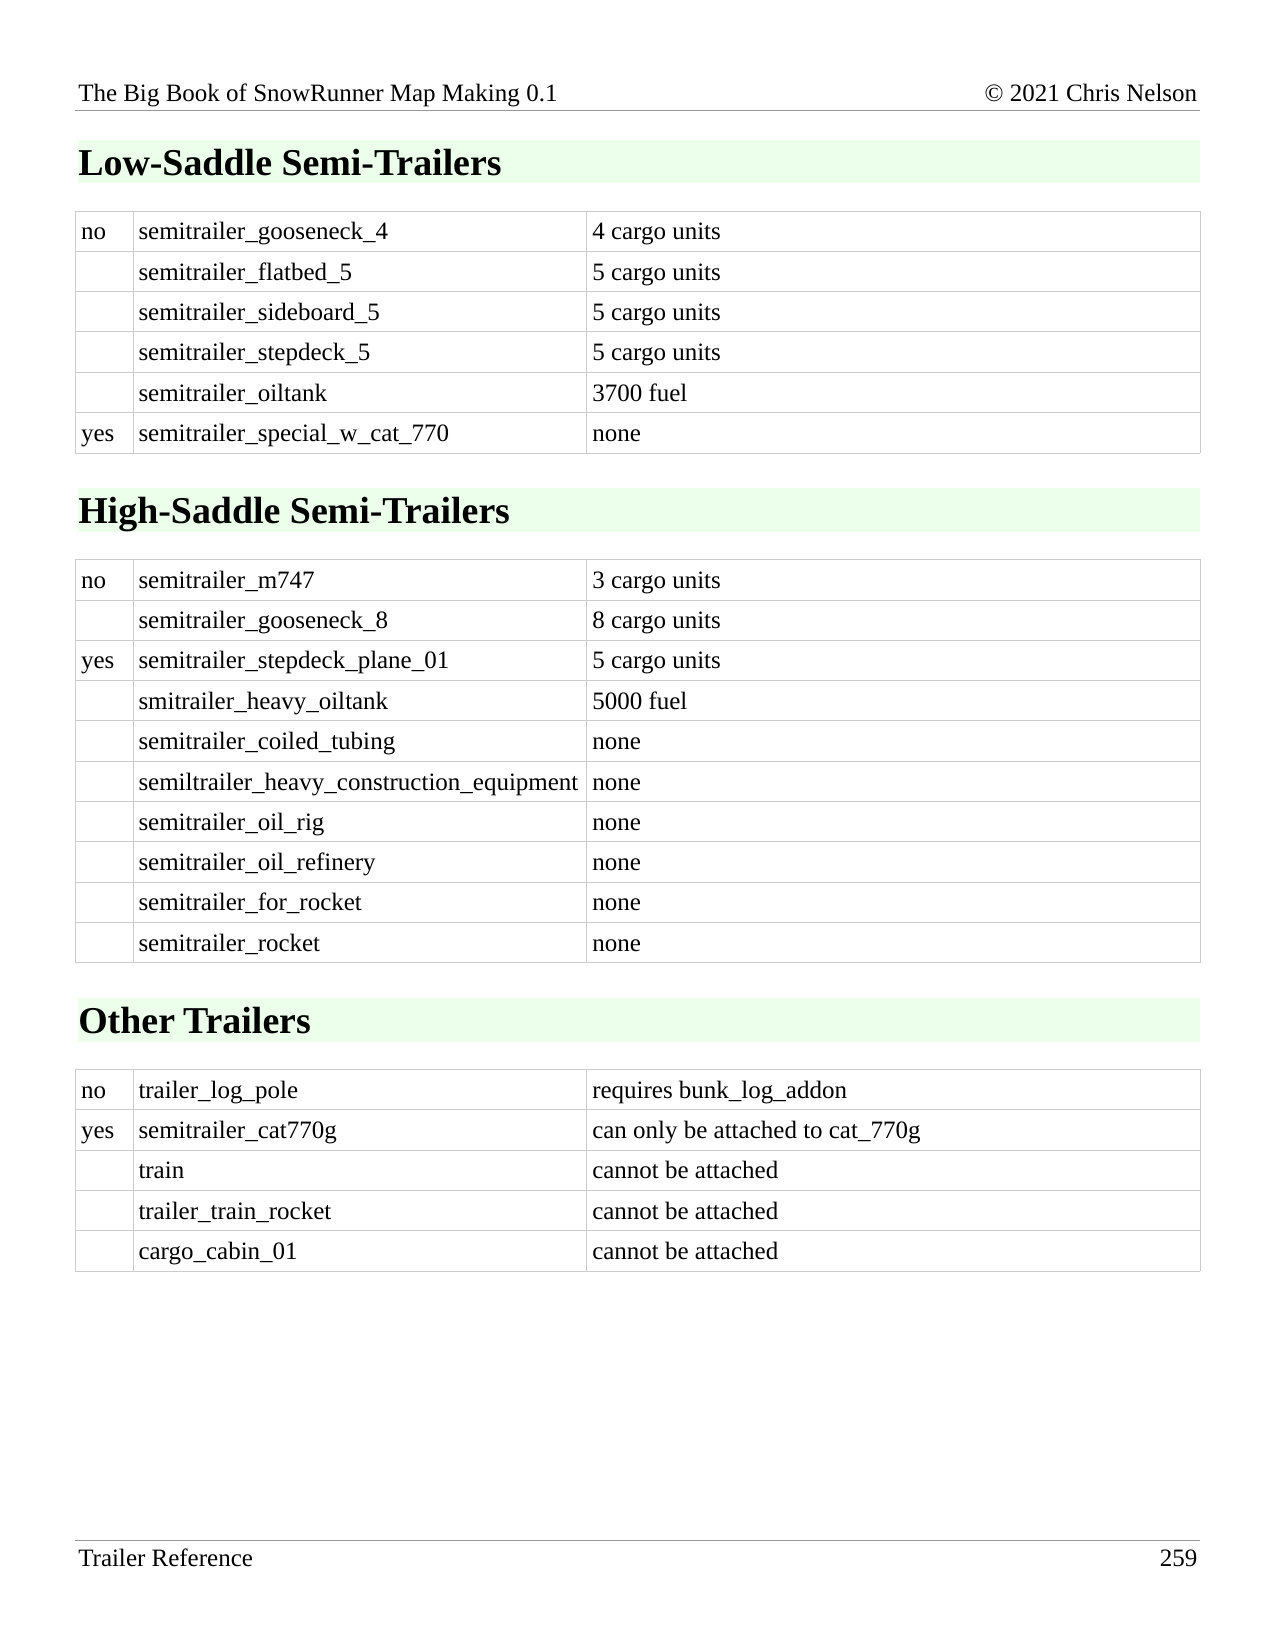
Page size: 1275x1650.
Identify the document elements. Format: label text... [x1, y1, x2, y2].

table_cell semitrailer_stepdeck_plane_01 [134, 641, 586, 680]
table_cell semitrailer_cat770g [134, 1110, 586, 1150]
table_cell [76, 332, 133, 372]
table_cell [76, 883, 133, 922]
table_cell 5 cargo units [587, 641, 1200, 680]
table_cell none [587, 923, 1200, 962]
table_cell smitrailer_heavy_oiltank [134, 681, 586, 720]
table_cell can only be attached to cat_770g [587, 1110, 1200, 1150]
table_cell 3700 fuel [587, 373, 1200, 412]
table_cell cannot be attached [587, 1191, 1200, 1230]
table_cell none [587, 762, 1200, 801]
table_cell none [587, 802, 1200, 841]
table_cell semitrailer_stepdeck_5 [134, 332, 586, 372]
table_cell yes [76, 413, 133, 452]
subtitle Low-Saddle Semi-Trailers [78, 140, 1200, 183]
table_cell [76, 1191, 133, 1230]
table_cell 5 cargo units [587, 292, 1200, 331]
table_cell [76, 1231, 133, 1271]
table_header trailer_log_pole [134, 1070, 586, 1109]
table_cell semitrailer_gooseneck_8 [134, 601, 586, 640]
table_cell cannot be attached [587, 1151, 1200, 1190]
table_cell semitrailer_special_w_cat_770 [134, 413, 586, 452]
table_cell [76, 601, 133, 640]
subtitle High-Saddle Semi-Trailers [78, 488, 1200, 532]
table_cell semiltrailer_heavy_construction_equipment [134, 762, 586, 801]
table_header 4 cargo units [587, 212, 1200, 251]
table_cell none [587, 883, 1200, 922]
table_header 3 cargo units [587, 560, 1200, 599]
table_cell cargo_cabin_01 [134, 1231, 586, 1271]
table_cell [76, 252, 133, 291]
table_cell none [587, 413, 1200, 452]
table_cell [76, 802, 133, 841]
table_header requires bunk_log_addon [587, 1070, 1200, 1109]
table_header no [76, 1070, 133, 1109]
table_cell train [134, 1151, 586, 1190]
table_cell yes [76, 1110, 133, 1150]
table_cell [76, 842, 133, 882]
table_cell trailer_train_rocket [134, 1191, 586, 1230]
table_cell [76, 292, 133, 331]
table_header no [76, 560, 133, 599]
table_cell yes [76, 641, 133, 680]
table_cell semitrailer_sideboard_5 [134, 292, 586, 331]
table_cell [76, 721, 133, 761]
table_cell [76, 681, 133, 720]
table_cell none [587, 721, 1200, 761]
table_header semitrailer_m747 [134, 560, 586, 599]
table_cell 5 cargo units [587, 332, 1200, 372]
table_cell semitrailer_oiltank [134, 373, 586, 412]
table_cell none [587, 842, 1200, 882]
table_cell semitrailer_oil_refinery [134, 842, 586, 882]
table_cell [76, 923, 133, 962]
table_cell [76, 373, 133, 412]
table_cell 5000 fuel [587, 681, 1200, 720]
subtitle Other Trailers [78, 998, 1200, 1042]
table_header semitrailer_gooseneck_4 [134, 212, 586, 251]
table_header no [76, 212, 133, 251]
table_cell semitrailer_for_rocket [134, 883, 586, 922]
table_cell semitrailer_rocket [134, 923, 586, 962]
table_cell 8 cargo units [587, 601, 1200, 640]
table_cell semitrailer_flatbed_5 [134, 252, 586, 291]
table_cell cannot be attached [587, 1231, 1200, 1271]
table_cell semitrailer_oil_rig [134, 802, 586, 841]
table_cell semitrailer_coiled_tubing [134, 721, 586, 761]
table_cell 5 cargo units [587, 252, 1200, 291]
table_cell [76, 1151, 133, 1190]
table_cell [76, 762, 133, 801]
